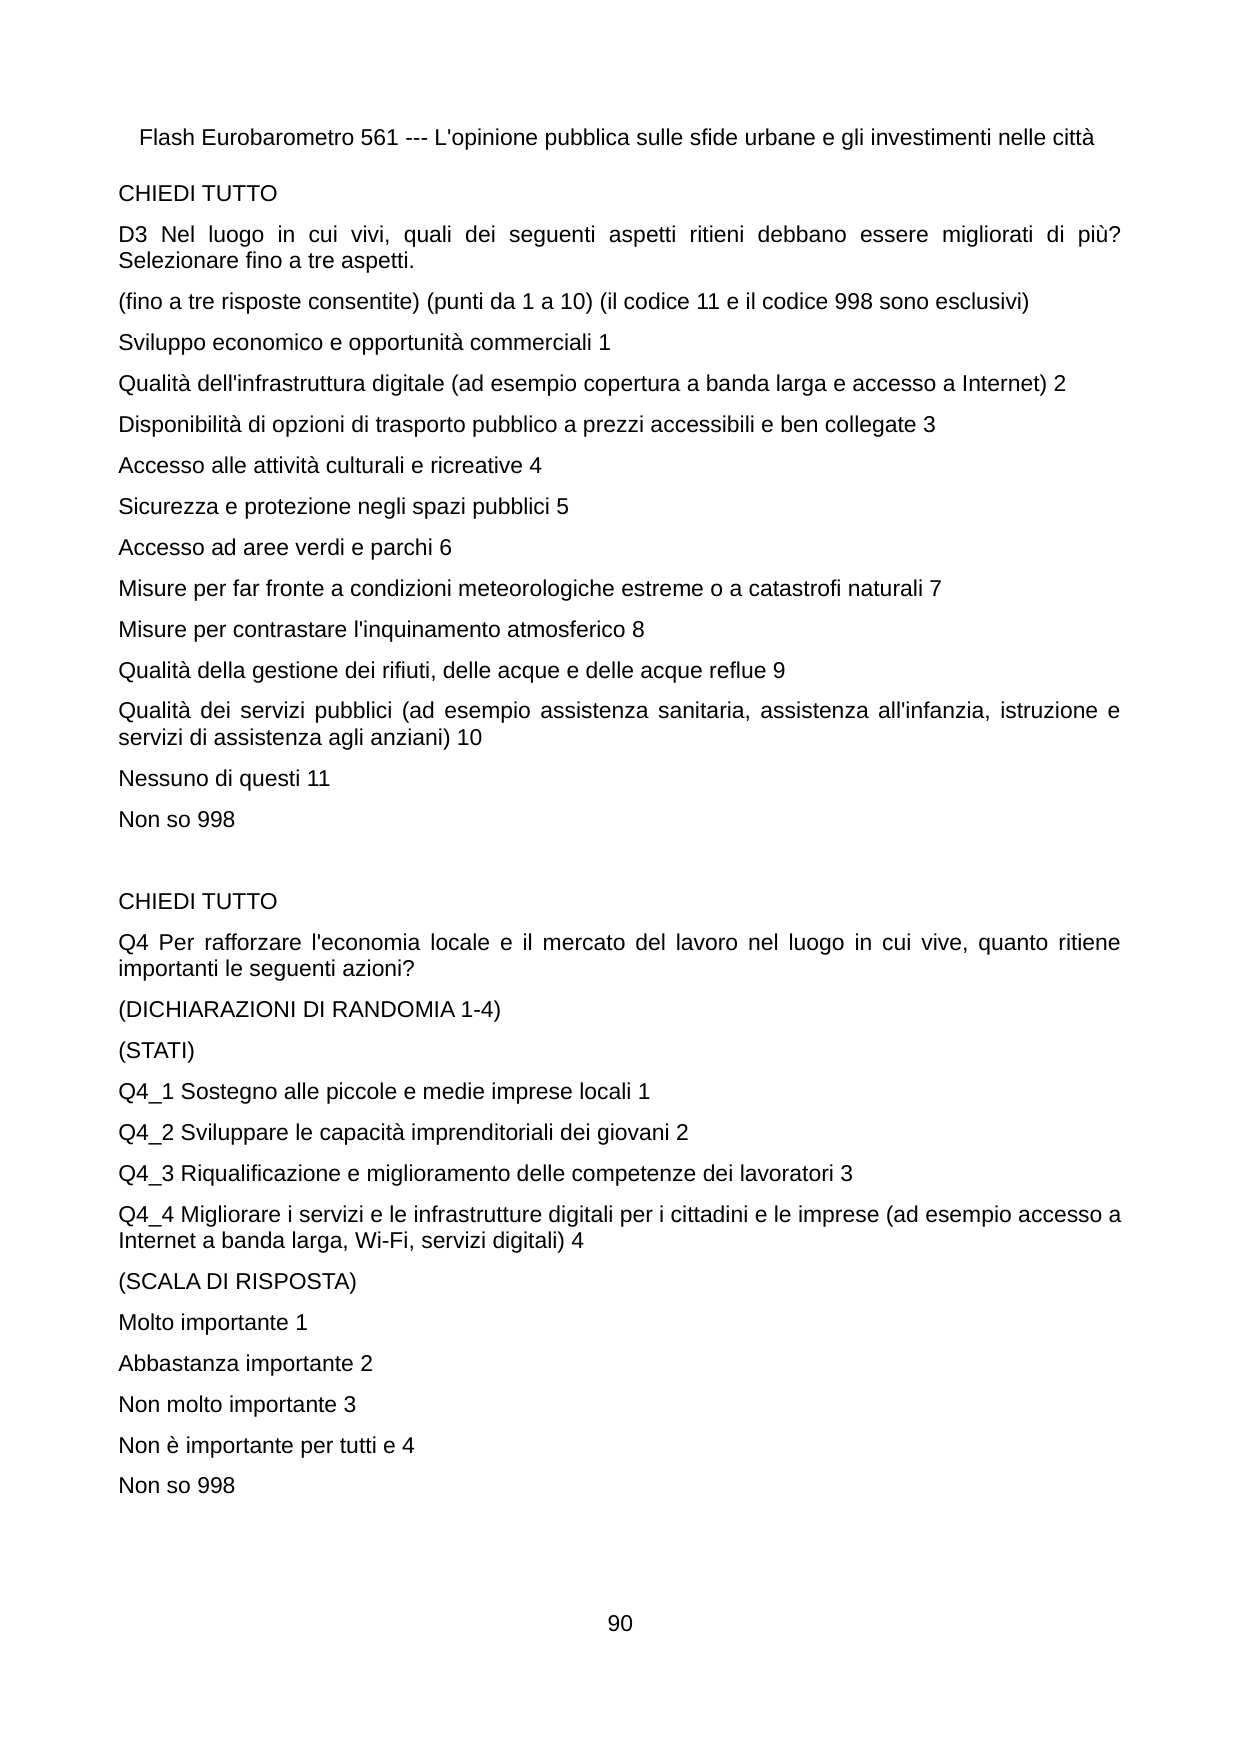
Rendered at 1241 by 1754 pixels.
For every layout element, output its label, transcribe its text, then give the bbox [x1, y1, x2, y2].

text Abbastanza importante 2 [118, 1350, 1122, 1376]
text Q4_4 Migliorare i servizi e le infrastrutture digitali per i cittadini e le imprese (ad esempio accesso a Internet a banda larga, Wi-Fi, servizi digitali) 4 [118, 1201, 1122, 1253]
text Non so 998 [118, 806, 1122, 832]
text Accesso alle attività culturali e ricreative 4 [118, 452, 1122, 478]
text D3 Nel luogo in cui vivi, quali dei seguenti aspetti ritieni debbano essere migliorati di più? Selezionare fino a tre aspetti. [118, 221, 1122, 273]
text Non so 998 [118, 1472, 1122, 1499]
text Nessuno di questi 11 [118, 765, 1122, 791]
text (DICHIARAZIONI DI RANDOMIA 1-4) [118, 996, 1122, 1022]
text Qualità dei servizi pubblici (ad esempio assistenza sanitaria, assistenza all'infanzia, istruzione e servizi di assistenza agli anziani) 10 [118, 697, 1122, 750]
text Qualità dell'infrastruttura digitale (ad esempio copertura a banda larga e accesso a Internet) 2 [118, 370, 1122, 396]
text (SCALA DI RISPOSTA) [118, 1268, 1122, 1294]
text (fino a tre risposte consentite) (punti da 1 a 10) (il codice 11 e il codice 998 sono esclusivi) [118, 288, 1122, 314]
text Q4_1 Sostegno alle piccole e medie imprese locali 1 [118, 1078, 1122, 1104]
text CHIEDI TUTTO [118, 180, 1122, 206]
text Q4_3 Riqualificazione e miglioramento delle competenze dei lavoratori 3 [118, 1159, 1122, 1186]
text Q4_2 Sviluppare le capacità imprenditoriali dei giovani 2 [118, 1119, 1122, 1145]
text CHIEDI TUTTO [118, 888, 1122, 914]
text (STATI) [118, 1037, 1122, 1063]
text Sviluppo economico e opportunità commerciali 1 [118, 329, 1122, 355]
text Q4 Per rafforzare l'economia locale e il mercato del lavoro nel luogo in cui vive, quanto ritiene importanti le seguenti azioni? [118, 928, 1122, 981]
text Misure per far fronte a condizioni meteorologiche estreme o a catastrofi naturali 7 [118, 575, 1122, 601]
text Non molto importante 3 [118, 1391, 1122, 1417]
text Accesso ad aree verdi e parchi 6 [118, 534, 1122, 560]
text Misure per contrastare l'inquinamento atmosferico 8 [118, 616, 1122, 642]
text Non è importante per tutti e 4 [118, 1432, 1122, 1458]
text Sicurezza e protezione negli spazi pubblici 5 [118, 493, 1122, 519]
text Disponibilità di opzioni di trasporto pubblico a prezzi accessibili e ben collegate 3 [118, 411, 1122, 437]
text Molto importante 1 [118, 1309, 1122, 1335]
text Qualità della gestione dei rifiuti, delle acque e delle acque reflue 9 [118, 657, 1122, 683]
